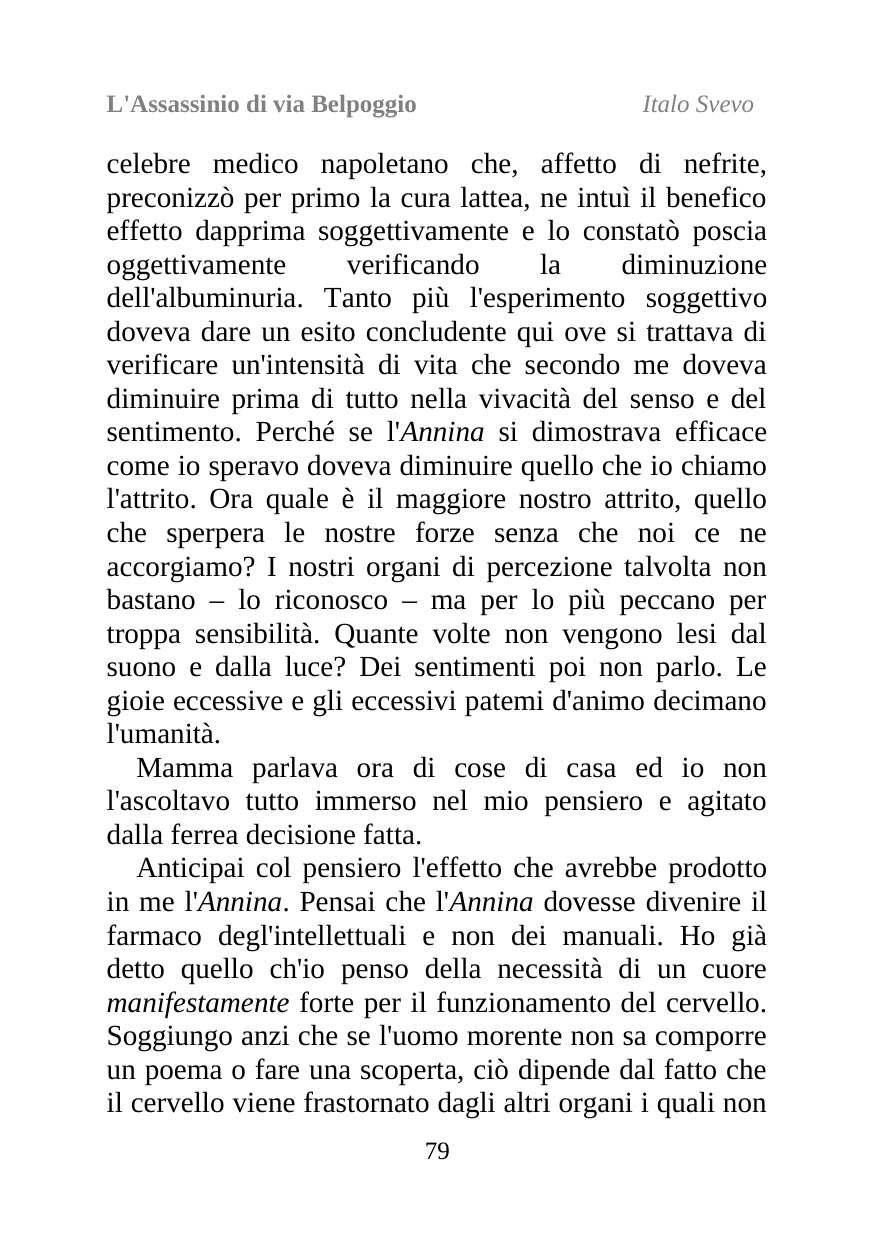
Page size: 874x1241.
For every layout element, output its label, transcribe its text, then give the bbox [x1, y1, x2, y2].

text Anticipai col pensiero l'effetto che avrebbe prodotto in me l'Annina. Pensai che l'Annina dovesse divenire il farmaco degl'intellettuali e non dei manuali. Ho già detto quello ch'io penso della necessità di un cuore manifestamente forte per il funzionamento del cervello. Soggiungo anzi che se l'uomo morente non sa comporre un poema o fare una scoperta, ciò dipende dal fatto che il cervello viene frastornato dagli altri organi i quali non [106, 851, 768, 1119]
text celebre medico napoletano che, affetto di nefrite, preconizzò per primo la cura lattea, ne intuì il benefico effetto dapprima soggettivamente e lo constatò poscia oggettivamente verificando la diminuzione dell'albuminuria. Tanto più l'esperimento soggettivo doveva dare un esito concludente qui ove si trattava di verificare un'intensità di vita che secondo me doveva diminuire prima di tutto nella vivacità del senso e del sentimento. Perché se l'Annina si dimostrava efficace come io speravo doveva diminuire quello che io chiamo l'attrito. Ora quale è il maggiore nostro attrito, quello che sperpera le nostre forze senza che noi ce ne accorgiamo? I nostri organi di percezione talvolta non bastano – lo riconosco – ma per lo più peccano per troppa sensibilità. Quante volte non vengono lesi dal suono e dalla luce? Dei sentimenti poi non parlo. Le gioie eccessive e gli eccessivi patemi d'animo decimano l'umanità. [106, 146, 768, 750]
text Mamma parlava ora di cose di casa ed io non l'ascoltavo tutto immerso nel mio pensiero e agitato dalla ferrea decisione fatta. [106, 750, 768, 851]
